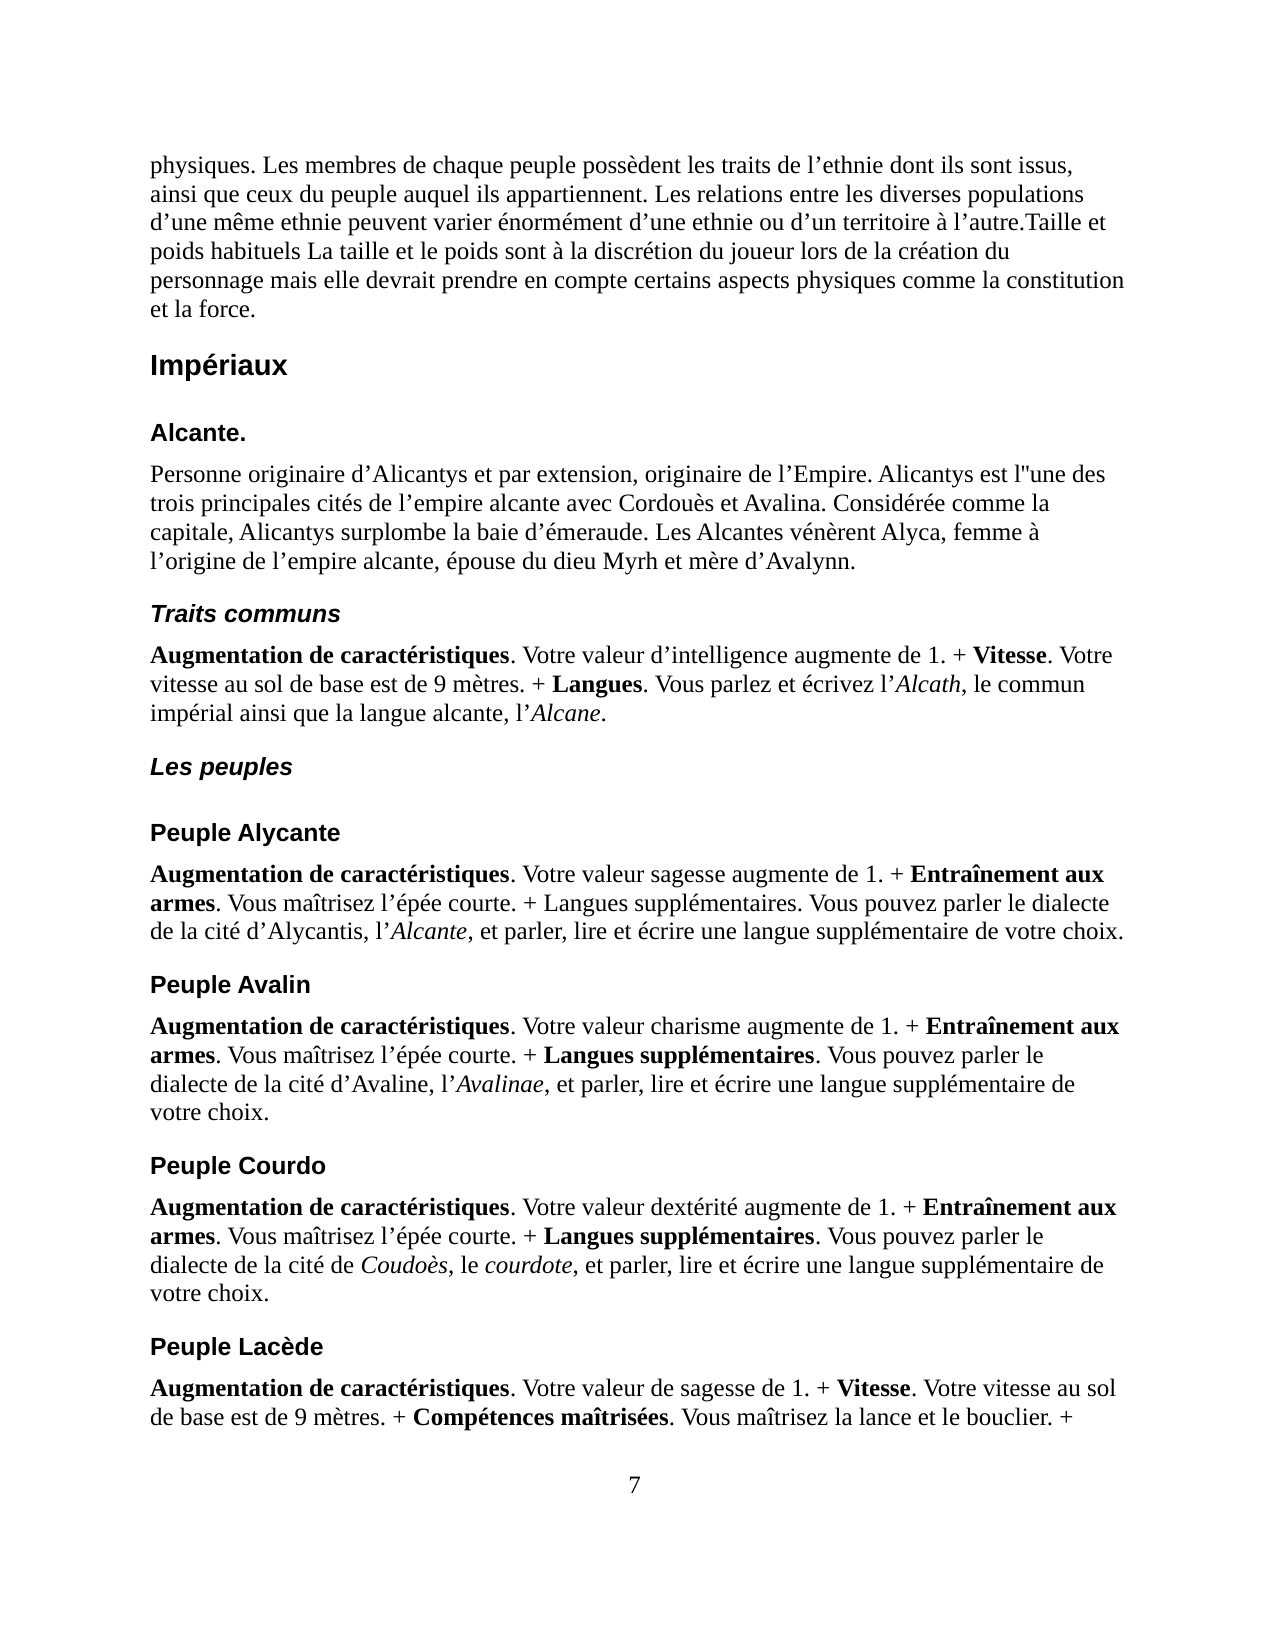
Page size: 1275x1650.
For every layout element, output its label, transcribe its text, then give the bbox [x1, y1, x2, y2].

subtitle Alcante. [150, 418, 1125, 447]
subtitle Impériaux [150, 347, 1125, 381]
text Augmentation de caractéristiques. Votre valeur charisme augmente de 1. + Entraînement aux armes. Vous maîtrisez l’épée courte. + Langues supplémentaires. Vous pouvez parler le dialecte de la cité d’Avaline, l’Avalinae, et parler, lire et écrire une langue supplémentaire de votre choix. [150, 1011, 1125, 1126]
subtitle Traits communs [150, 599, 1125, 628]
text Augmentation de caractéristiques. Votre valeur sagesse augmente de 1. + Entraînement aux armes. Vous maîtrisez l’épée courte. + Langues supplémentaires. Vous pouvez parler le dialecte de la cité d’Alycantis, l’Alcante, et parler, lire et écrire une langue supplémentaire de votre choix. [150, 859, 1125, 945]
text Augmentation de caractéristiques. Votre valeur d’intelligence augmente de 1. + Vitesse. Votre vitesse au sol de base est de 9 mètres. + Langues. Vous parlez et écrivez l’Alcath, le commun impérial ainsi que la langue alcante, l’Alcane. [150, 641, 1125, 727]
text Augmentation de caractéristiques. Votre valeur de sagesse de 1. + Vitesse. Votre vitesse au sol de base est de 9 mètres. + Compétences maîtrisées. Vous maîtrisez la lance et le bouclier. + [150, 1373, 1125, 1431]
text Personne originaire d’Alicantys et par extension, originaire de l’Empire. Alicantys est l''une des trois principales cités de l’empire alcante avec Cordouès et Avalina. Considérée comme la capitale, Alicantys surplombe la baie d’émeraude. Les Alcantes vénèrent Alyca, femme à l’origine de l’empire alcante, épouse du dieu Myrh et mère d’Avalynn. [150, 459, 1125, 574]
subtitle Peuple Avalin [150, 970, 1125, 999]
text physiques. Les membres de chaque peuple possèdent les traits de l’ethnie dont ils sont issus, ainsi que ceux du peuple auquel ils appartiennent. Les relations entre les diverses populations d’une même ethnie peuvent varier énormément d’une ethnie ou d’un territoire à l’autre.Taille et poids habituels La taille et le poids sont à la discrétion du joueur lors de la création du personnage mais elle devrait prendre en compte certains aspects physiques comme la constitution et la force. [150, 150, 1125, 322]
subtitle Les peuples [150, 752, 1125, 780]
subtitle Peuple Alycante [150, 818, 1125, 846]
text Augmentation de caractéristiques. Votre valeur dextérité augmente de 1. + Entraînement aux armes. Vous maîtrisez l’épée courte. + Langues supplémentaires. Vous pouvez parler le dialecte de la cité de Coudoès, le courdote, et parler, lire et écrire une langue supplémentaire de votre choix. [150, 1192, 1125, 1307]
subtitle Peuple Courdo [150, 1151, 1125, 1180]
subtitle Peuple Lacède [150, 1332, 1125, 1361]
